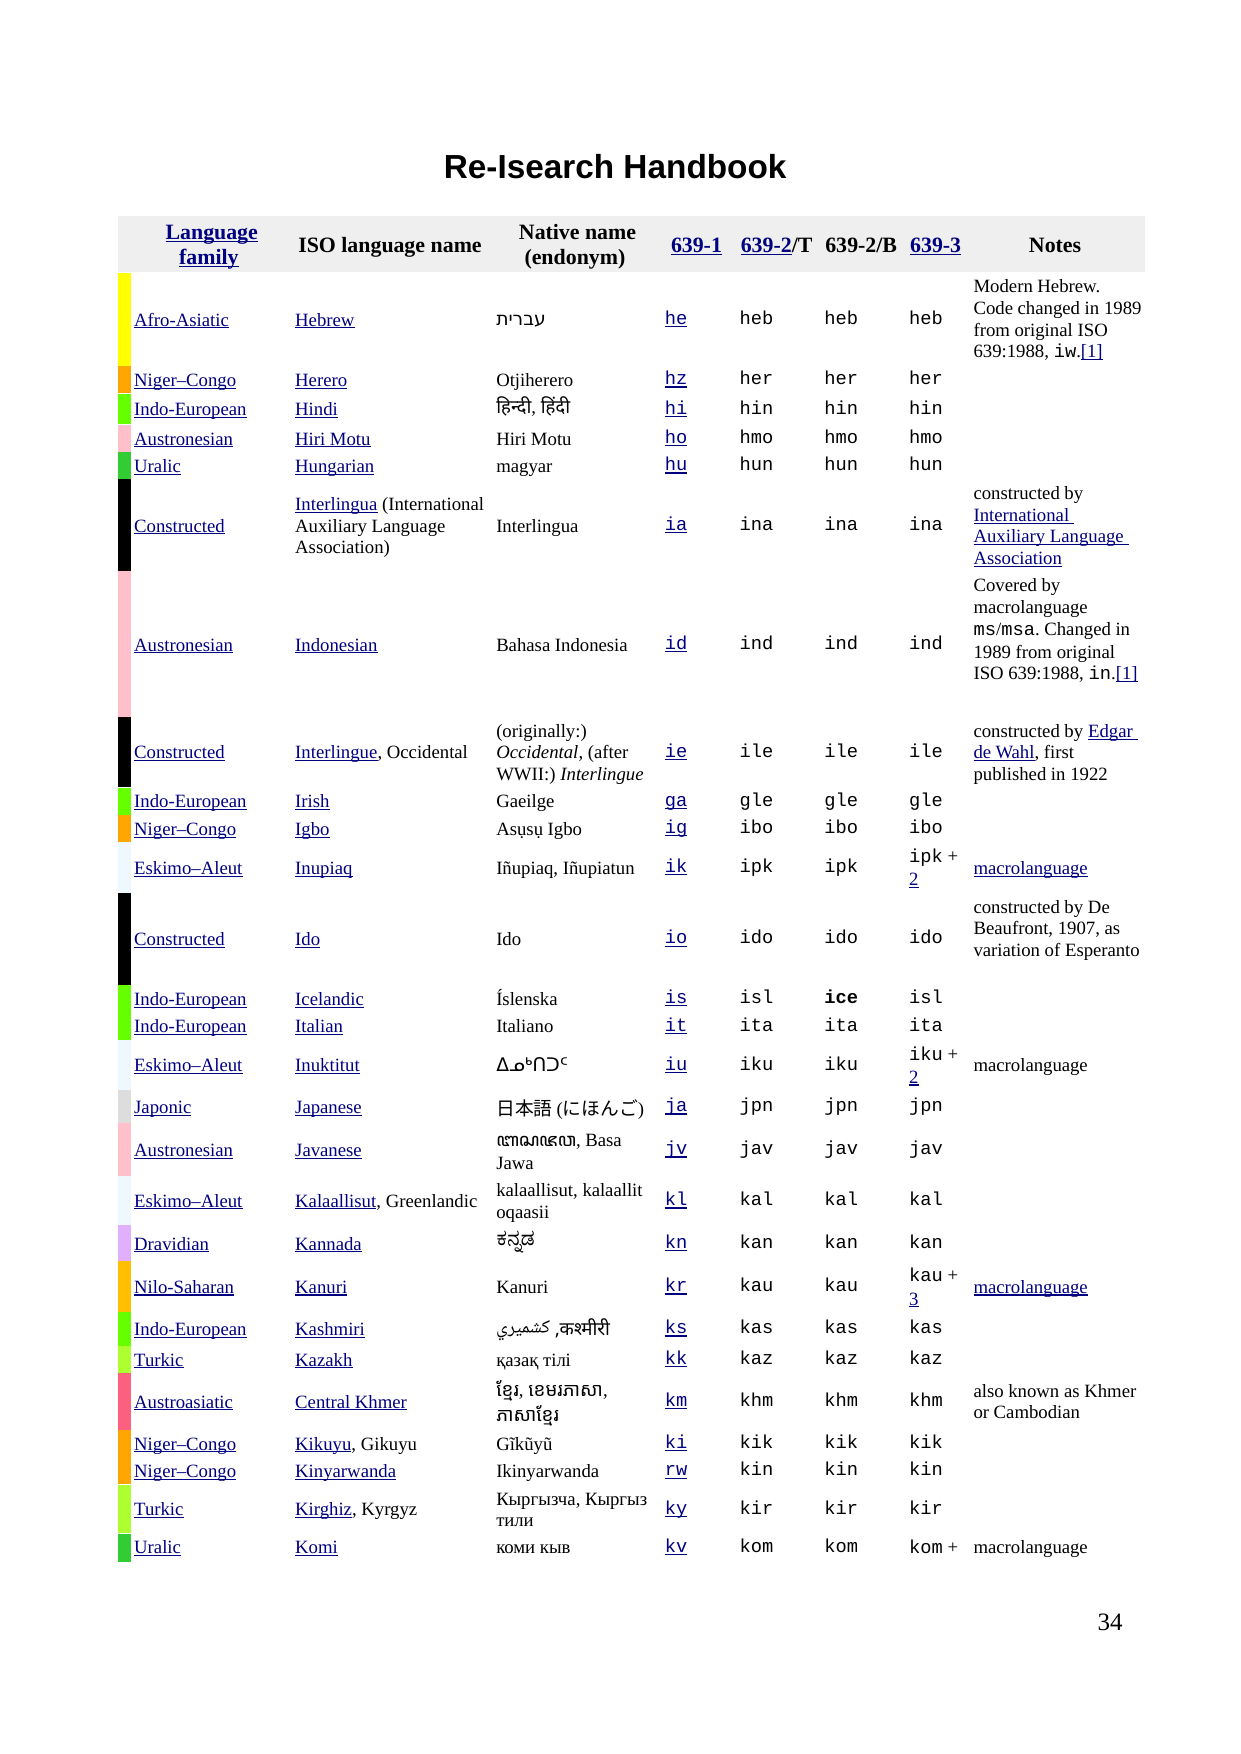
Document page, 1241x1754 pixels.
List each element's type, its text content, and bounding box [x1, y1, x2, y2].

table_cell Japonic [131, 1090, 292, 1123]
table_cell jav [736, 1123, 821, 1176]
table_cell [118, 1225, 131, 1261]
table_cell Japanese [292, 1090, 493, 1123]
table_cell коми кыв [493, 1534, 662, 1562]
table_cell ita [906, 1012, 970, 1040]
table_cell kr [662, 1261, 736, 1312]
table_cell kas [736, 1312, 821, 1346]
table_cell jv [662, 1123, 736, 1176]
table_cell Uralic [131, 1534, 292, 1562]
table_cell [970, 1346, 1145, 1373]
table_cell Hebrew [292, 273, 493, 366]
table_cell ina [736, 479, 821, 571]
table_cell ಕನ್ನಡ [493, 1225, 662, 1261]
table_header 639-3 [906, 216, 970, 272]
table_cell macrolanguage [970, 1040, 1145, 1090]
table_cell ibo [821, 815, 906, 842]
table_cell Modern Hebrew. Code changed in 1989 from original ISO 639:1988, iw.[1] [970, 273, 1145, 366]
table_cell Austronesian [131, 571, 292, 717]
table_cell Niger–Congo [131, 366, 292, 393]
table_cell constructed by International Auxiliary Language Association [970, 479, 1145, 571]
table_cell ks [662, 1312, 736, 1346]
table_cell Asụsụ Igbo [493, 815, 662, 842]
table_cell ipk [736, 842, 821, 893]
table_cell km [662, 1373, 736, 1430]
table_cell ita [821, 1012, 906, 1040]
table_cell ibo [736, 815, 821, 842]
table_cell macrolanguage [970, 1534, 1145, 1562]
table_cell Italian [292, 1012, 493, 1040]
table_cell [970, 425, 1145, 452]
table_cell kik [906, 1430, 970, 1457]
table_cell [118, 1040, 131, 1090]
table_cell Italiano [493, 1012, 662, 1040]
table_cell [970, 366, 1145, 393]
table_cell Gĩkũyũ [493, 1430, 662, 1457]
table_cell kik [821, 1430, 906, 1457]
table_cell [118, 479, 131, 571]
table_cell Niger–Congo [131, 1457, 292, 1484]
table_cell hin [906, 394, 970, 424]
table_cell Hindi [292, 394, 493, 424]
table_cell heb [821, 273, 906, 366]
table_cell khm [736, 1373, 821, 1430]
table_cell jpn [906, 1090, 970, 1123]
table_cell [118, 1261, 131, 1312]
table_cell id [662, 571, 736, 717]
table_cell ido [821, 893, 906, 985]
table_cell Eskimo–Aleut [131, 1176, 292, 1225]
table_cell isl [736, 985, 821, 1012]
table_cell [118, 893, 131, 985]
table_cell Indo-European [131, 788, 292, 815]
table_cell kl [662, 1176, 736, 1225]
table_cell it [662, 1012, 736, 1040]
table_cell kas [821, 1312, 906, 1346]
table_cell Kinyarwanda [292, 1457, 493, 1484]
table_cell ho [662, 425, 736, 452]
table_cell Javanese [292, 1123, 493, 1176]
table_cell Indo-European [131, 1012, 292, 1040]
table_cell Constructed [131, 479, 292, 571]
table_cell ile [736, 717, 821, 787]
table_cell io [662, 893, 736, 985]
table_cell [118, 842, 131, 893]
table_cell [970, 815, 1145, 842]
table_cell kin [821, 1457, 906, 1484]
table_cell iku + 2 [906, 1040, 970, 1090]
table_cell hmo [906, 425, 970, 452]
table_cell kik [736, 1430, 821, 1457]
table_cell Niger–Congo [131, 815, 292, 842]
table_cell kal [906, 1176, 970, 1225]
table_cell khm [821, 1373, 906, 1430]
table_cell Ikinyarwanda [493, 1457, 662, 1484]
table_cell Indo-European [131, 985, 292, 1012]
table_cell [970, 1312, 1145, 1346]
table_cell ខ្មែរ, ខេមរភាសា, ភាសាខ្មែរ [493, 1373, 662, 1430]
table_cell kan [906, 1225, 970, 1261]
table_cell हिन्दी, हिंदी [493, 394, 662, 424]
table_cell 日本語 (にほんご) [493, 1090, 662, 1123]
table_cell [118, 1312, 131, 1346]
table_cell [118, 1123, 131, 1176]
table_cell [970, 1457, 1145, 1484]
table_cell rw [662, 1457, 736, 1484]
table_cell ik [662, 842, 736, 893]
table_cell kau + 3 [906, 1261, 970, 1312]
table_cell Indonesian [292, 571, 493, 717]
table_cell hmo [736, 425, 821, 452]
table_cell kan [736, 1225, 821, 1261]
table_cell ile [821, 717, 906, 787]
table_cell kom + [906, 1534, 970, 1562]
table_cell he [662, 273, 736, 366]
table_cell heb [736, 273, 821, 366]
table_cell gle [906, 788, 970, 815]
table_cell kn [662, 1225, 736, 1261]
table_cell Indo-European [131, 394, 292, 424]
table_cell constructed by Edgar de Wahl, first published in 1922 [970, 717, 1145, 787]
table_cell Ido [292, 893, 493, 985]
table_header 639-2/B [821, 216, 906, 272]
table_cell Íslenska [493, 985, 662, 1012]
table_cell Austroasiatic [131, 1373, 292, 1430]
table_cell қазақ тілі [493, 1346, 662, 1373]
table_cell hin [736, 394, 821, 424]
table_cell [118, 717, 131, 787]
table_cell Icelandic [292, 985, 493, 1012]
table_cell kaz [821, 1346, 906, 1373]
table_cell ki [662, 1430, 736, 1457]
table_cell kom [736, 1534, 821, 1562]
table_cell [118, 1176, 131, 1225]
table_cell also known as Khmer or Cambodian [970, 1373, 1145, 1430]
table_cell [970, 452, 1145, 479]
table_cell jpn [736, 1090, 821, 1123]
table_cell Kikuyu, Gikuyu [292, 1430, 493, 1457]
table_cell Covered by macrolanguage ms/msa. Changed in 1989 from original ISO 639:1988, in.[1] [970, 571, 1145, 717]
table_cell ita [736, 1012, 821, 1040]
table_cell ido [906, 893, 970, 985]
table_cell hin [821, 394, 906, 424]
table_cell jav [821, 1123, 906, 1176]
table_cell ina [821, 479, 906, 571]
table_cell hz [662, 366, 736, 393]
table_header Native name (endonym) [493, 216, 662, 272]
table_cell kir [906, 1485, 970, 1533]
table_cell Kazakh [292, 1346, 493, 1373]
table_cell Hiri Motu [493, 425, 662, 452]
table_cell Turkic [131, 1485, 292, 1533]
table_cell Kanuri [292, 1261, 493, 1312]
table_cell Constructed [131, 893, 292, 985]
table_cell khm [906, 1373, 970, 1430]
table_cell ind [736, 571, 821, 717]
table_cell [118, 1485, 131, 1533]
table_cell ina [906, 479, 970, 571]
table_cell [118, 425, 131, 452]
table_cell gle [736, 788, 821, 815]
table_cell Uralic [131, 452, 292, 479]
table_cell Igbo [292, 815, 493, 842]
table_header 639-1 [662, 216, 736, 272]
table_cell [118, 273, 131, 366]
table_header [118, 216, 131, 272]
table_cell is [662, 985, 736, 1012]
table_cell ipk + 2 [906, 842, 970, 893]
table_cell iu [662, 1040, 736, 1090]
table_cell Constructed [131, 717, 292, 787]
table_cell Ido [493, 893, 662, 985]
table_cell [118, 1346, 131, 1373]
table_cell iku [821, 1040, 906, 1090]
table_header Language family [131, 216, 292, 272]
table_cell [118, 1457, 131, 1484]
table_cell Irish [292, 788, 493, 815]
table_cell Austronesian [131, 425, 292, 452]
table_cell hmo [821, 425, 906, 452]
table_cell hi [662, 394, 736, 424]
table_cell hun [906, 452, 970, 479]
table_cell Dravidian [131, 1225, 292, 1261]
table_cell ig [662, 815, 736, 842]
table_cell her [736, 366, 821, 393]
table_header ISO language name [292, 216, 493, 272]
table_cell Interlingua (International Auxiliary Language Association) [292, 479, 493, 571]
table_cell [970, 1123, 1145, 1176]
table_cell kal [736, 1176, 821, 1225]
table_cell Afro-Asiatic [131, 273, 292, 366]
table_cell ga [662, 788, 736, 815]
table_cell kv [662, 1534, 736, 1562]
table_cell ice [821, 985, 906, 1012]
table_cell her [821, 366, 906, 393]
table_cell kaz [736, 1346, 821, 1373]
table_cell [118, 815, 131, 842]
table_cell [970, 1012, 1145, 1040]
table_cell [970, 1090, 1145, 1123]
table_cell [970, 394, 1145, 424]
table_cell Nilo-Saharan [131, 1261, 292, 1312]
table_cell कश्मीरी, كشميري‎ [493, 1312, 662, 1346]
table_cell iku [736, 1040, 821, 1090]
table_cell hu [662, 452, 736, 479]
table_cell Niger–Congo [131, 1430, 292, 1457]
table_cell עברית [493, 273, 662, 366]
table_cell kau [821, 1261, 906, 1312]
table_cell [118, 366, 131, 393]
table_cell Kirghiz, Kyrgyz [292, 1485, 493, 1533]
table_cell Otjiherero [493, 366, 662, 393]
table_cell Indo-European [131, 1312, 292, 1346]
table_cell kalaallisut, kalaallit oqaasii [493, 1176, 662, 1225]
table_cell Herero [292, 366, 493, 393]
table_cell Interlingue, Occidental [292, 717, 493, 787]
table_cell (originally:) Occidental, (after WWII:) Interlingue [493, 717, 662, 787]
table_cell kaz [906, 1346, 970, 1373]
table_cell ibo [906, 815, 970, 842]
table_cell Кыргызча, Кыргыз тили [493, 1485, 662, 1533]
table_cell kir [736, 1485, 821, 1533]
table_cell [118, 985, 131, 1012]
table_cell hun [821, 452, 906, 479]
table_cell [118, 394, 131, 424]
table_cell kin [736, 1457, 821, 1484]
table_cell Inuktitut [292, 1040, 493, 1090]
table_cell [118, 571, 131, 717]
table_cell isl [906, 985, 970, 1012]
table_cell ile [906, 717, 970, 787]
table_cell Turkic [131, 1346, 292, 1373]
table_cell Eskimo–Aleut [131, 1040, 292, 1090]
table_cell ido [736, 893, 821, 985]
table_cell Kannada [292, 1225, 493, 1261]
table_cell Central Khmer [292, 1373, 493, 1430]
table_cell jav [906, 1123, 970, 1176]
table_cell Kalaallisut, Greenlandic [292, 1176, 493, 1225]
table_cell Komi [292, 1534, 493, 1562]
table_cell [118, 1373, 131, 1430]
table_cell [970, 1485, 1145, 1533]
table_cell macrolanguage [970, 842, 1145, 893]
table_cell [118, 452, 131, 479]
table_cell Hungarian [292, 452, 493, 479]
table_cell kal [821, 1176, 906, 1225]
table_cell [118, 788, 131, 815]
table_cell [970, 788, 1145, 815]
table_cell ꦧꦱꦗꦮ, Basa Jawa [493, 1123, 662, 1176]
table_cell Gaeilge [493, 788, 662, 815]
table_cell Kanuri [493, 1261, 662, 1312]
table_cell kk [662, 1346, 736, 1373]
table_header Notes [970, 216, 1145, 272]
table_cell Hiri Motu [292, 425, 493, 452]
table_cell hun [736, 452, 821, 479]
table_cell kau [736, 1261, 821, 1312]
table_cell ᐃᓄᒃᑎᑐᑦ [493, 1040, 662, 1090]
table_cell kas [906, 1312, 970, 1346]
table_cell ia [662, 479, 736, 571]
table_cell jpn [821, 1090, 906, 1123]
table_cell kir [821, 1485, 906, 1533]
table_cell ky [662, 1485, 736, 1533]
table_cell [118, 1430, 131, 1457]
table_cell heb [906, 273, 970, 366]
table_cell Austronesian [131, 1123, 292, 1176]
table_cell macrolanguage [970, 1261, 1145, 1312]
table_cell Bahasa Indonesia [493, 571, 662, 717]
table_cell Kashmiri [292, 1312, 493, 1346]
table_header 639-2/T [736, 216, 821, 272]
table_cell ie [662, 717, 736, 787]
table_cell kin [906, 1457, 970, 1484]
table_cell Inupiaq [292, 842, 493, 893]
table_cell [970, 1176, 1145, 1225]
table_cell her [906, 366, 970, 393]
table_cell [970, 985, 1145, 1012]
table_cell [118, 1012, 131, 1040]
table_cell gle [821, 788, 906, 815]
table_cell Iñupiaq, Iñupiatun [493, 842, 662, 893]
table_cell Interlingua [493, 479, 662, 571]
table_cell [118, 1090, 131, 1123]
table_cell ind [906, 571, 970, 717]
table_cell kom [821, 1534, 906, 1562]
table_cell ja [662, 1090, 736, 1123]
table_cell constructed by De Beaufront, 1907, as variation of Esperanto [970, 893, 1145, 985]
table_cell Eskimo–Aleut [131, 842, 292, 893]
table_cell kan [821, 1225, 906, 1261]
table_cell ipk [821, 842, 906, 893]
table_cell [118, 1534, 131, 1562]
table_cell magyar [493, 452, 662, 479]
table_cell [970, 1430, 1145, 1457]
table_cell ind [821, 571, 906, 717]
table_cell [970, 1225, 1145, 1261]
